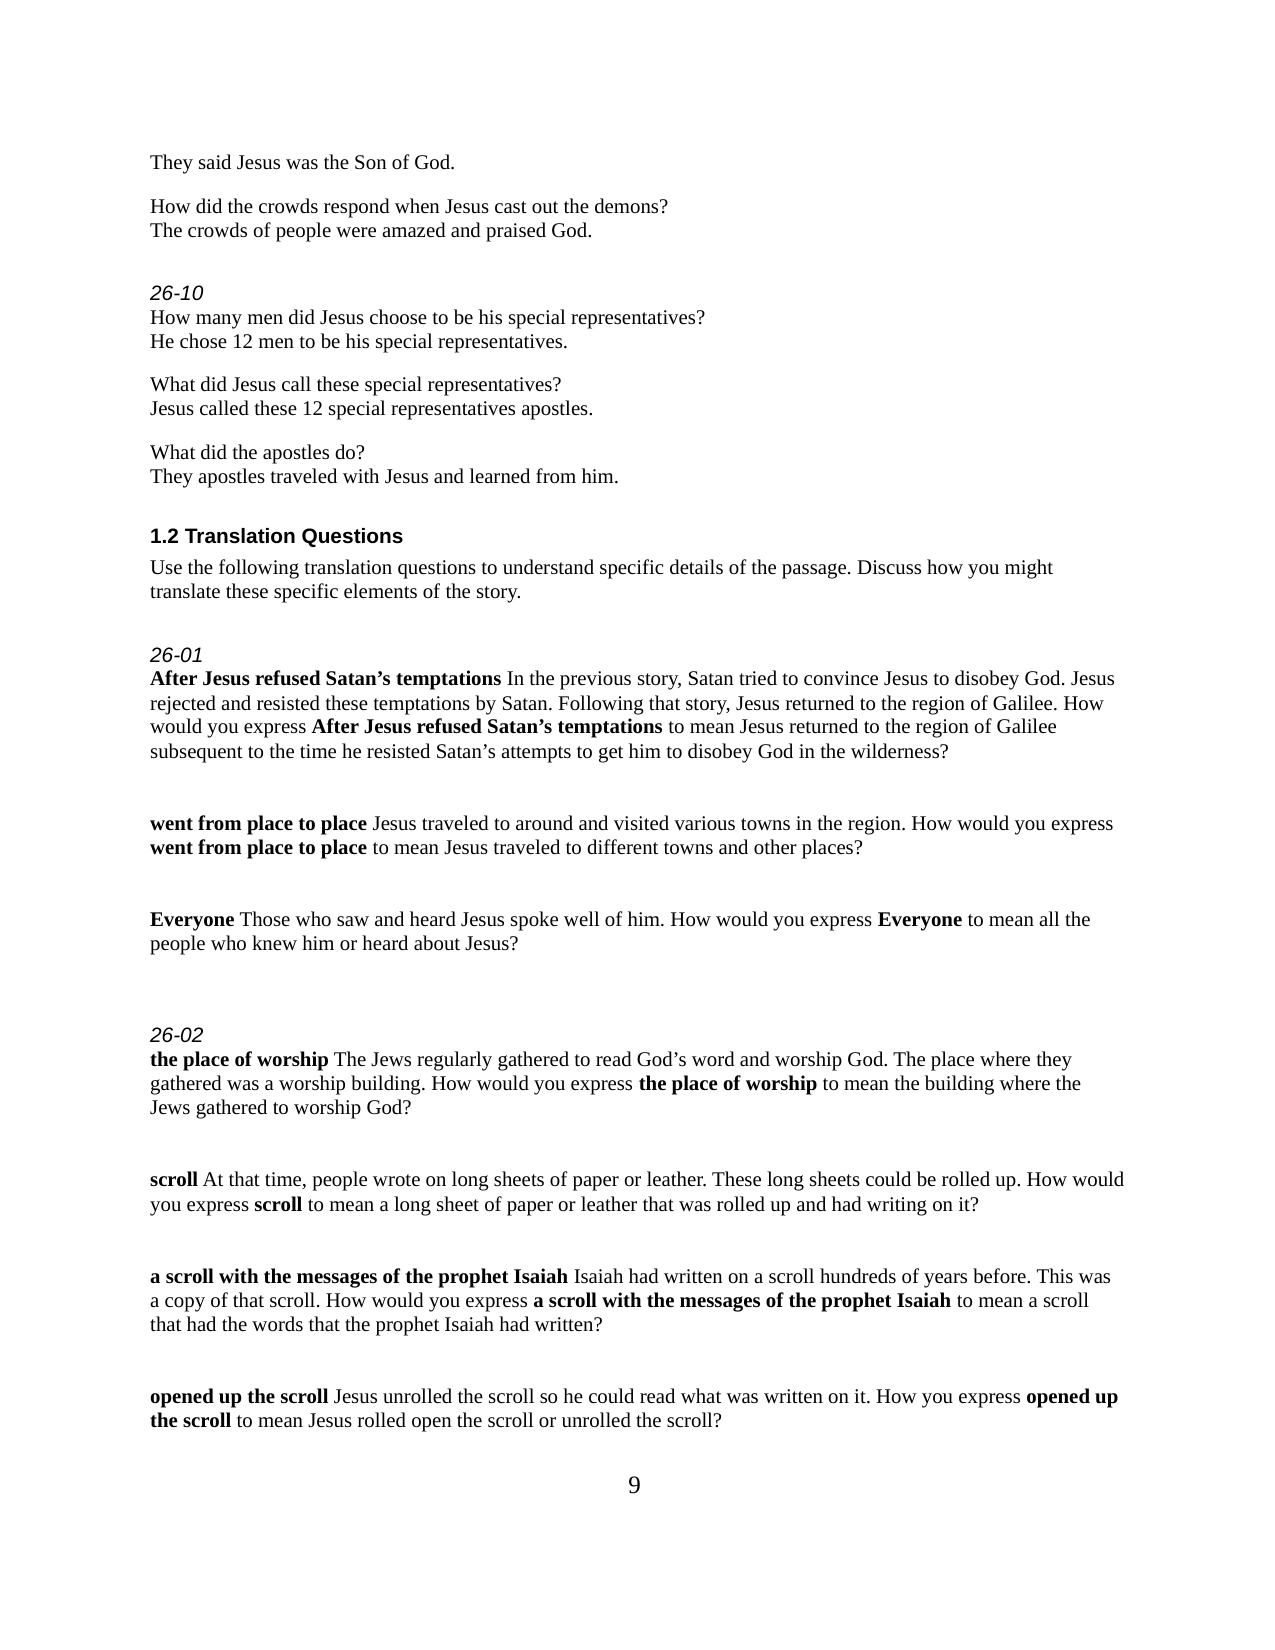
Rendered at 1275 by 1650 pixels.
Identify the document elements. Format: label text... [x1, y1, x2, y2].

subtitle 26-01 [150, 642, 1125, 666]
text How many men did Jesus choose to be his special representatives? He chose 12 men to be his special representatives. [150, 304, 1125, 353]
text How did the crowds respond when Jesus cast out the demons? The crowds of people were amazed and praised God. [150, 193, 1125, 242]
subtitle 26-02 [150, 1023, 1125, 1047]
text a scroll with the messages of the prophet Isaiah Isaiah had written on a scroll hundreds of years before. This was a copy of that scroll. How would you express a scroll with the messages of the prophet Isaiah to mean a scroll that had the words that the prophet Isaiah had written? [150, 1264, 1125, 1336]
text Use the following translation questions to understand specific details of the passage. Discuss how you might translate these specific elements of the story. [150, 555, 1125, 603]
text After Jesus refused Satan’s temptations In the previous story, Satan tried to convince Jesus to disobey God. Jesus rejected and resisted these temptations by Satan. Following that story, Jesus returned to the region of Galilee. How would you express After Jesus refused Satan’s temptations to mean Jesus returned to the region of Galilee subsequent to the time he resisted Satan’s attempts to get him to disobey God in the wilderness? [150, 666, 1125, 763]
text What did the apostles do? They apostles traveled with Jesus and learned from him. [150, 440, 1125, 488]
text opened up the scroll Jesus unrolled the scroll so he could read what was written on it. How you express opened up the scroll to mean Jesus rolled open the scroll or unrolled the scroll? [150, 1384, 1125, 1432]
subtitle 26-10 [150, 281, 1125, 304]
text went from place to place Jesus traveled to around and visited various towns in the region. How would you express went from place to place to mean Jesus traveled to different towns and other places? [150, 811, 1125, 859]
text scroll At that time, people wrote on long sheets of paper or leather. These long sheets could be rolled up. How would you express scroll to mean a long sheet of paper or leather that was rolled up and had writing on it? [150, 1167, 1125, 1216]
text What did Jesus call these special representatives? Jesus called these 12 special representatives apostles. [150, 372, 1125, 420]
subtitle 1.2 Translation Questions [150, 524, 1125, 548]
text They said Jesus was the Son of God. [150, 150, 1125, 174]
text Everyone Those who saw and heard Jesus spoke well of him. How would you express Everyone to mean all the people who knew him or heard about Jesus? [150, 907, 1125, 955]
text the place of worship The Jews regularly gathered to read God’s word and worship God. The place where they gathered was a worship building. How would you express the place of worship to mean the building where the Jews gathered to worship God? [150, 1047, 1125, 1119]
